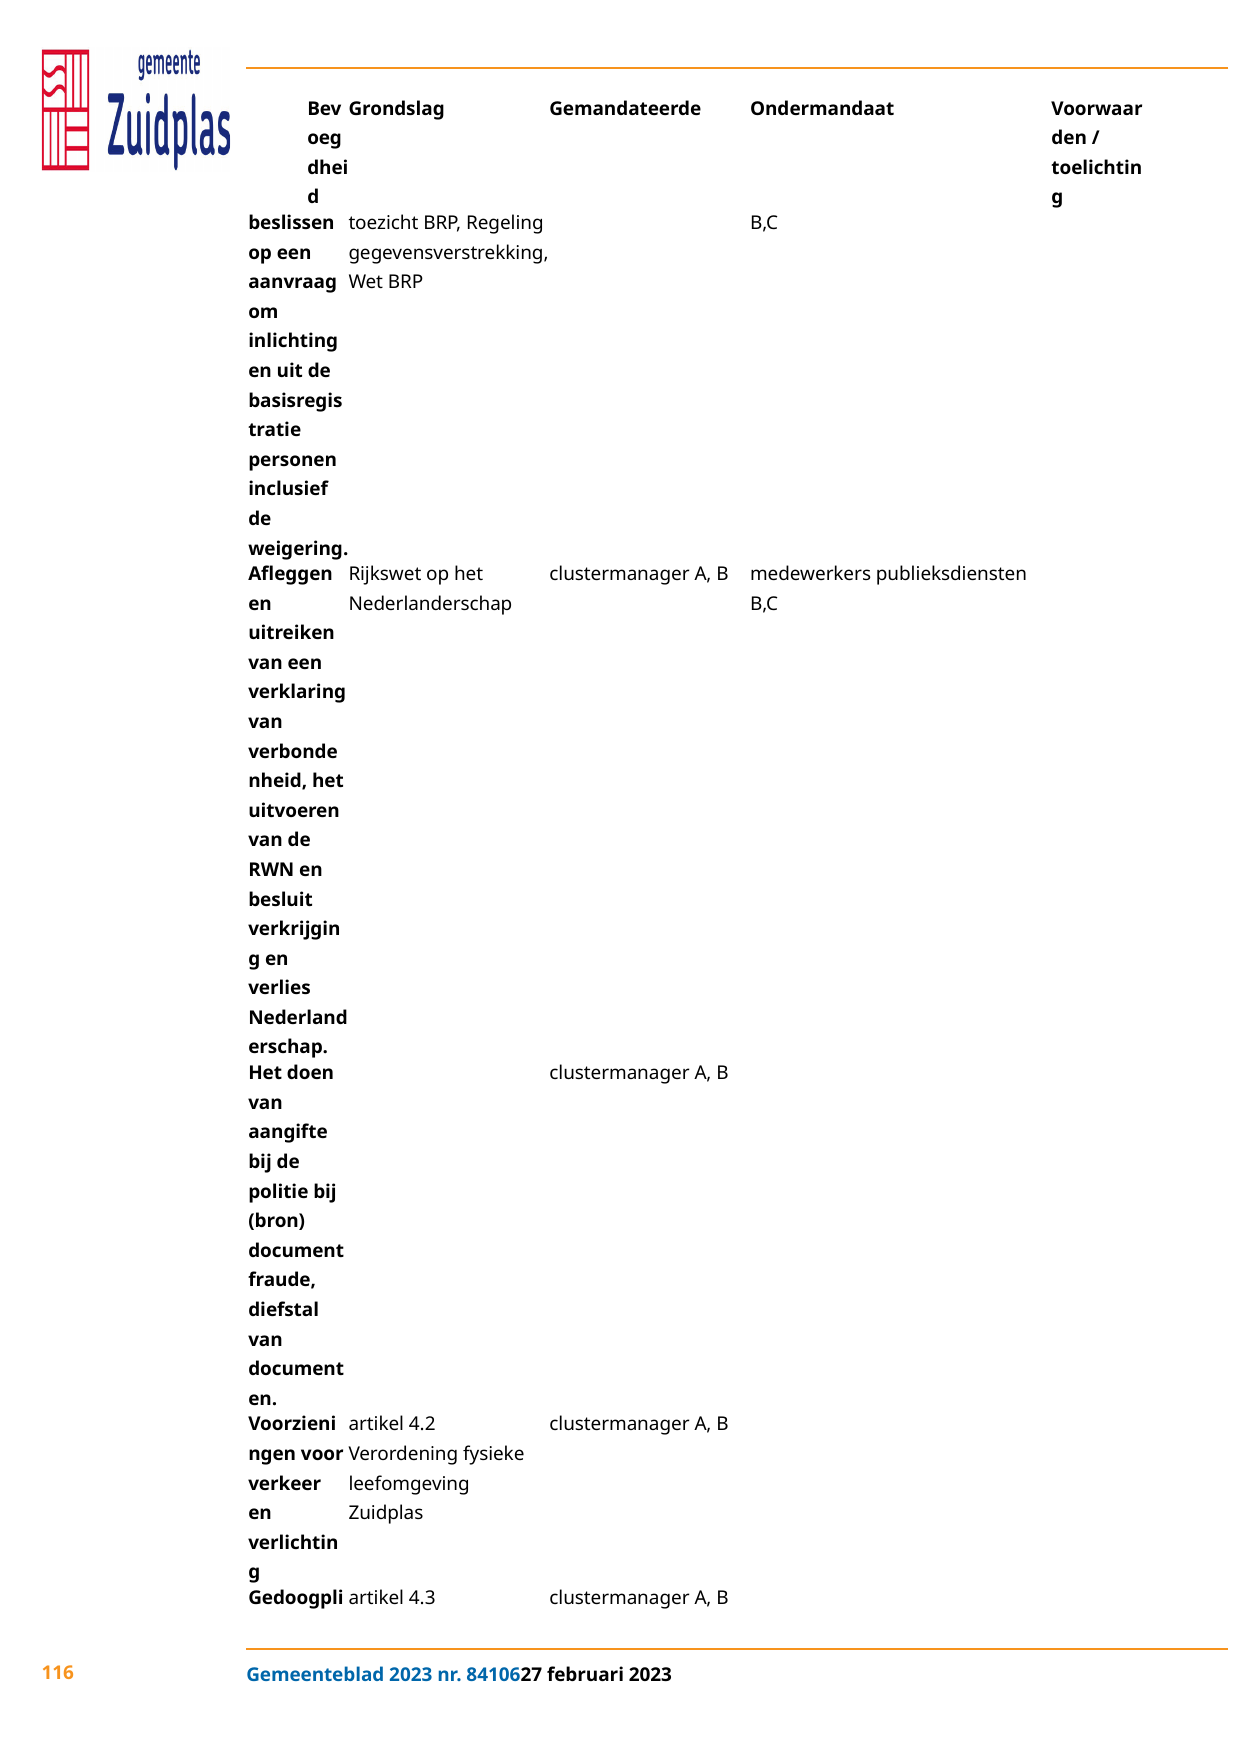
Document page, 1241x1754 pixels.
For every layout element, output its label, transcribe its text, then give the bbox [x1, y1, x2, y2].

table_header Gemandateerde [549, 95, 750, 209]
table_cell toezicht BRP, Regeling gegevensverstrekking, Wet BRP [348, 209, 549, 560]
table_cell [750, 1411, 1051, 1584]
table_cell medewerkers publieksdiensten B,C [750, 560, 1051, 1059]
table_cell Rijkswet op het Nederlanderschap [348, 560, 549, 1059]
table_header Grondslag [348, 95, 549, 209]
table_cell Afleggen en uitreiken van een verklaring van verbondenheid, het uitvoeren van de RWN en besluit verkrijging en verlies Nederlanderschap. [248, 560, 348, 1059]
table_cell [750, 1584, 1051, 1610]
table_header Voorwaarden / toelichting [1051, 95, 1152, 209]
table_cell B,C [750, 209, 1051, 560]
table_cell Gedoogpli [248, 1584, 348, 1610]
table_cell beslissen op een aanvraag om inlichtingen uit de basisregistratie personen inclusief de weigering. [248, 209, 348, 560]
table_cell clustermanager A, B [549, 1584, 750, 1610]
table_header Ondermandaat [750, 95, 1051, 209]
table_cell [1051, 560, 1152, 1059]
table_cell [750, 1060, 1051, 1411]
table_cell [1051, 209, 1152, 560]
table_cell [1051, 1411, 1152, 1584]
picture [41, 47, 231, 172]
table_header Bevoegdheid [248, 95, 348, 209]
table_cell [1051, 1060, 1152, 1411]
table_cell artikel 4.3 [348, 1584, 549, 1610]
table_cell clustermanager A, B [549, 1060, 750, 1411]
table_cell [348, 1060, 549, 1411]
table_cell clustermanager A, B [549, 1411, 750, 1584]
table_cell Voorzieningen voor verkeer en verlichting [248, 1411, 348, 1584]
table_cell [549, 209, 750, 560]
table_cell artikel 4.2 Verordening fysieke leefomgeving Zuidplas [348, 1411, 549, 1584]
table_cell Het doen van aangifte bij de politie bij (bron) documentfraude, diefstal van documenten. [248, 1060, 348, 1411]
table_cell [1051, 1584, 1152, 1610]
table_cell clustermanager A, B [549, 560, 750, 1059]
